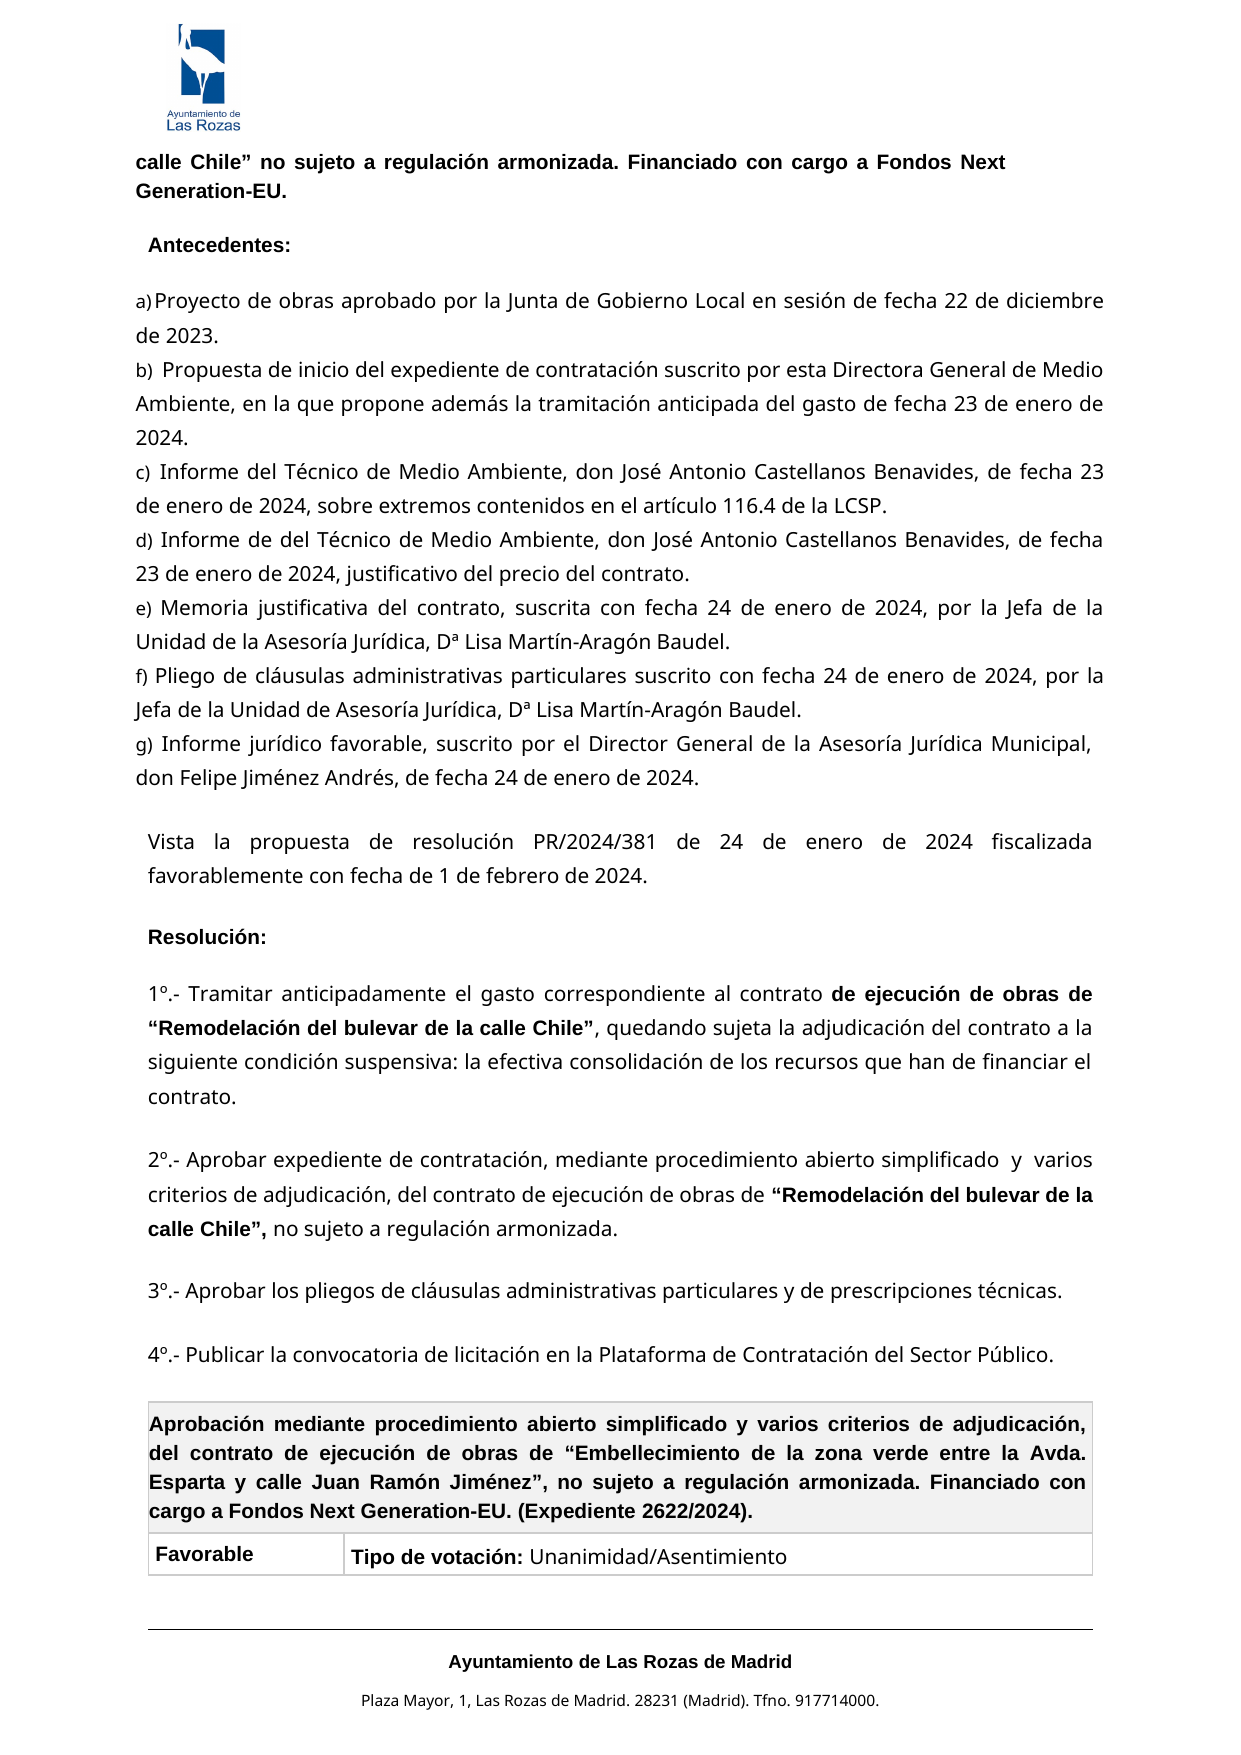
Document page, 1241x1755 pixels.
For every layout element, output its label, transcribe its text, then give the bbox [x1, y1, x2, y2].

table_cell Favorable [149, 1534, 343, 1574]
text 3º.- Aprobar los pliegos de cláusulas administrativas particulares y de prescripciones técnicas. [148, 1276, 1105, 1305]
text Vista la propuesta de resolución PR/2024/381 de 24 de enero de 2024 fiscalizada favorablemente con fecha de 1 de febrero de 2024. [148, 827, 1093, 889]
list Proyecto de obras aprobado por la Junta de Gobierno Local en sesión de fecha 22 de diciembre de 2023. [135, 287, 1105, 349]
list Informe del Técnico de Medio Ambiente, don José Antonio Castellanos Benavides, de fecha 23 de enero de 2024, sobre extremos contenidos en el artículo 116.4 de la LCSP. [135, 457, 1105, 519]
list Informe de del Técnico de Medio Ambiente, don José Antonio Castellanos Benavides, de fecha 23 de enero de 2024, justificativo del precio del contrato. [135, 525, 1105, 588]
text 1º.- Tramitar anticipadamente el gasto correspondiente al contrato de ejecución de obras de “Remodelación del bulevar de la calle Chile”, quedando sujeta la adjudicación del contrato a la siguiente condición suspensiva: la efectiva consolidación de los recursos que han de financiar el contrato. [148, 979, 1093, 1110]
list Pliego de cláusulas administrativas particulares suscrito con fecha 24 de enero de 2024, por la Jefa de la Unidad de Asesoría Jurídica, Dª Lisa Martín-Aragón Baudel. [135, 661, 1105, 724]
list Informe jurídico favorable, suscrito por el Director General de la Asesoría Jurídica Municipal, don Felipe Jiménez Andrés, de fecha 24 de enero de 2024. [135, 729, 1093, 792]
list Memoria justificativa del contrato, suscrita con fecha 24 de enero de 2024, por la Jefa de la Unidad de la Asesoría Jurídica, Dª Lisa Martín-Aragón Baudel. [135, 593, 1105, 656]
text 4º.- Publicar la convocatoria de licitación en la Plataforma de Contratación del Sector Público. [148, 1341, 1105, 1369]
text 2º.- Aprobar expediente de contratación, mediante procedimiento abierto simplificado y varios criterios de adjudicación, del contrato de ejecución de obras de “Remodelación del bulevar de la calle Chile”, no sujeto a regulación armonizada. [148, 1146, 1093, 1243]
table_cell Tipo de votación: Unanimidad/Asentimiento [345, 1534, 1092, 1574]
list Propuesta de inicio del expediente de contratación suscrito por esta Directora General de Medio Ambiente, en la que propone además la tramitación anticipada del gasto de fecha 23 de enero de 2024. [135, 355, 1105, 451]
text Antecedentes: [148, 232, 1105, 256]
table_header Aprobación mediante procedimiento abierto simplificado y varios criterios de adjudicación, del contrato de ejecución de obras de “Embellecimiento de la zona verde entre la Avda. Esparta y calle Juan Ramón Jiménez”, no sujeto a regulación armonizada. Financiado con cargo a Fondos Next Generation-EU. (Expediente 2622/2024). [149, 1403, 1092, 1532]
subtitle calle Chile” no sujeto a regulación armonizada. Financiado con cargo a Fondos Next Generation-EU. [135, 150, 1093, 203]
subtitle Resolución: [148, 924, 1105, 948]
